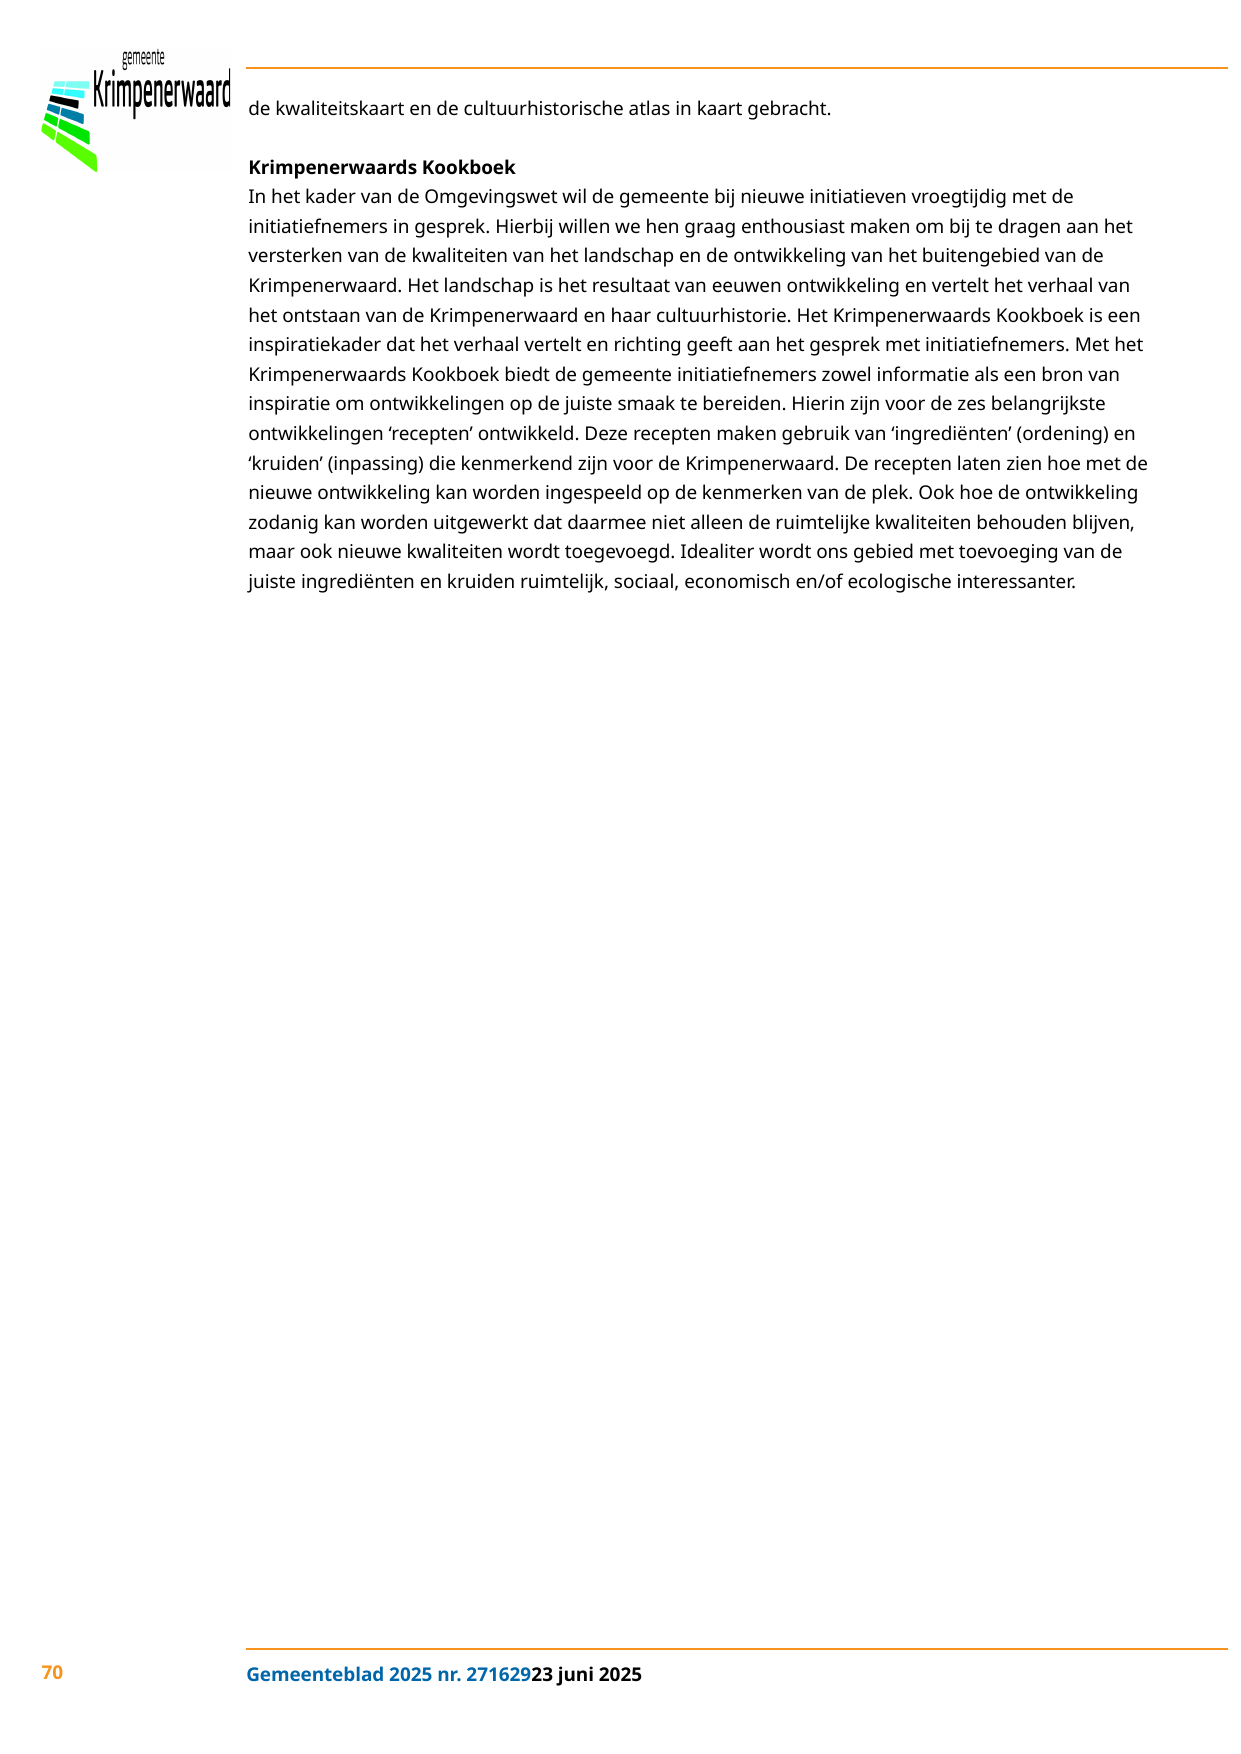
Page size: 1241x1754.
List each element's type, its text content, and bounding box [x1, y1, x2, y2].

text Krimpenerwaards Kookboek [248, 154, 1152, 180]
text de kwaliteitskaart en de cultuurhistorische atlas in kaart gebracht. [248, 95, 1152, 121]
picture [41, 47, 231, 172]
text In het kader van de Omgevingswet wil de gemeente bij nieuwe initiatieven vroegtijdig met de initiatiefnemers in gesprek. Hierbij willen we hen graag enthousiast maken om bij te dragen aan het versterken van de kwaliteiten van het landschap en de ontwikkeling van het buitengebied van de Krimpenerwaard. Het landschap is het resultaat van eeuwen ontwikkeling en vertelt het verhaal van het ontstaan van de Krimpenerwaard en haar cultuurhistorie. Het Krimpenerwaards Kookboek is een inspiratiekader dat het verhaal vertelt en richting geeft aan het gesprek met initiatiefnemers. Met het Krimpenerwaards Kookboek biedt de gemeente initiatiefnemers zowel informatie als een bron van inspiratie om ontwikkelingen op de juiste smaak te bereiden. Hierin zijn voor de zes belangrijkste ontwikkelingen ‘recepten’ ontwikkeld. Deze recepten maken gebruik van ‘ingrediënten’ (ordening) en ‘kruiden’ (inpassing) die kenmerkend zijn voor de Krimpenerwaard. De recepten laten zien hoe met de nieuwe ontwikkeling kan worden ingespeeld op de kenmerken van de plek. Ook hoe de ontwikkeling zodanig kan worden uitgewerkt dat daarmee niet alleen de ruimtelijke kwaliteiten behouden blijven, maar ook nieuwe kwaliteiten wordt toegevoegd. Idealiter wordt ons gebied met toevoeging van de juiste ingrediënten en kruiden ruimtelijk, sociaal, economisch en/of ecologische interessanter. [248, 183, 1152, 594]
